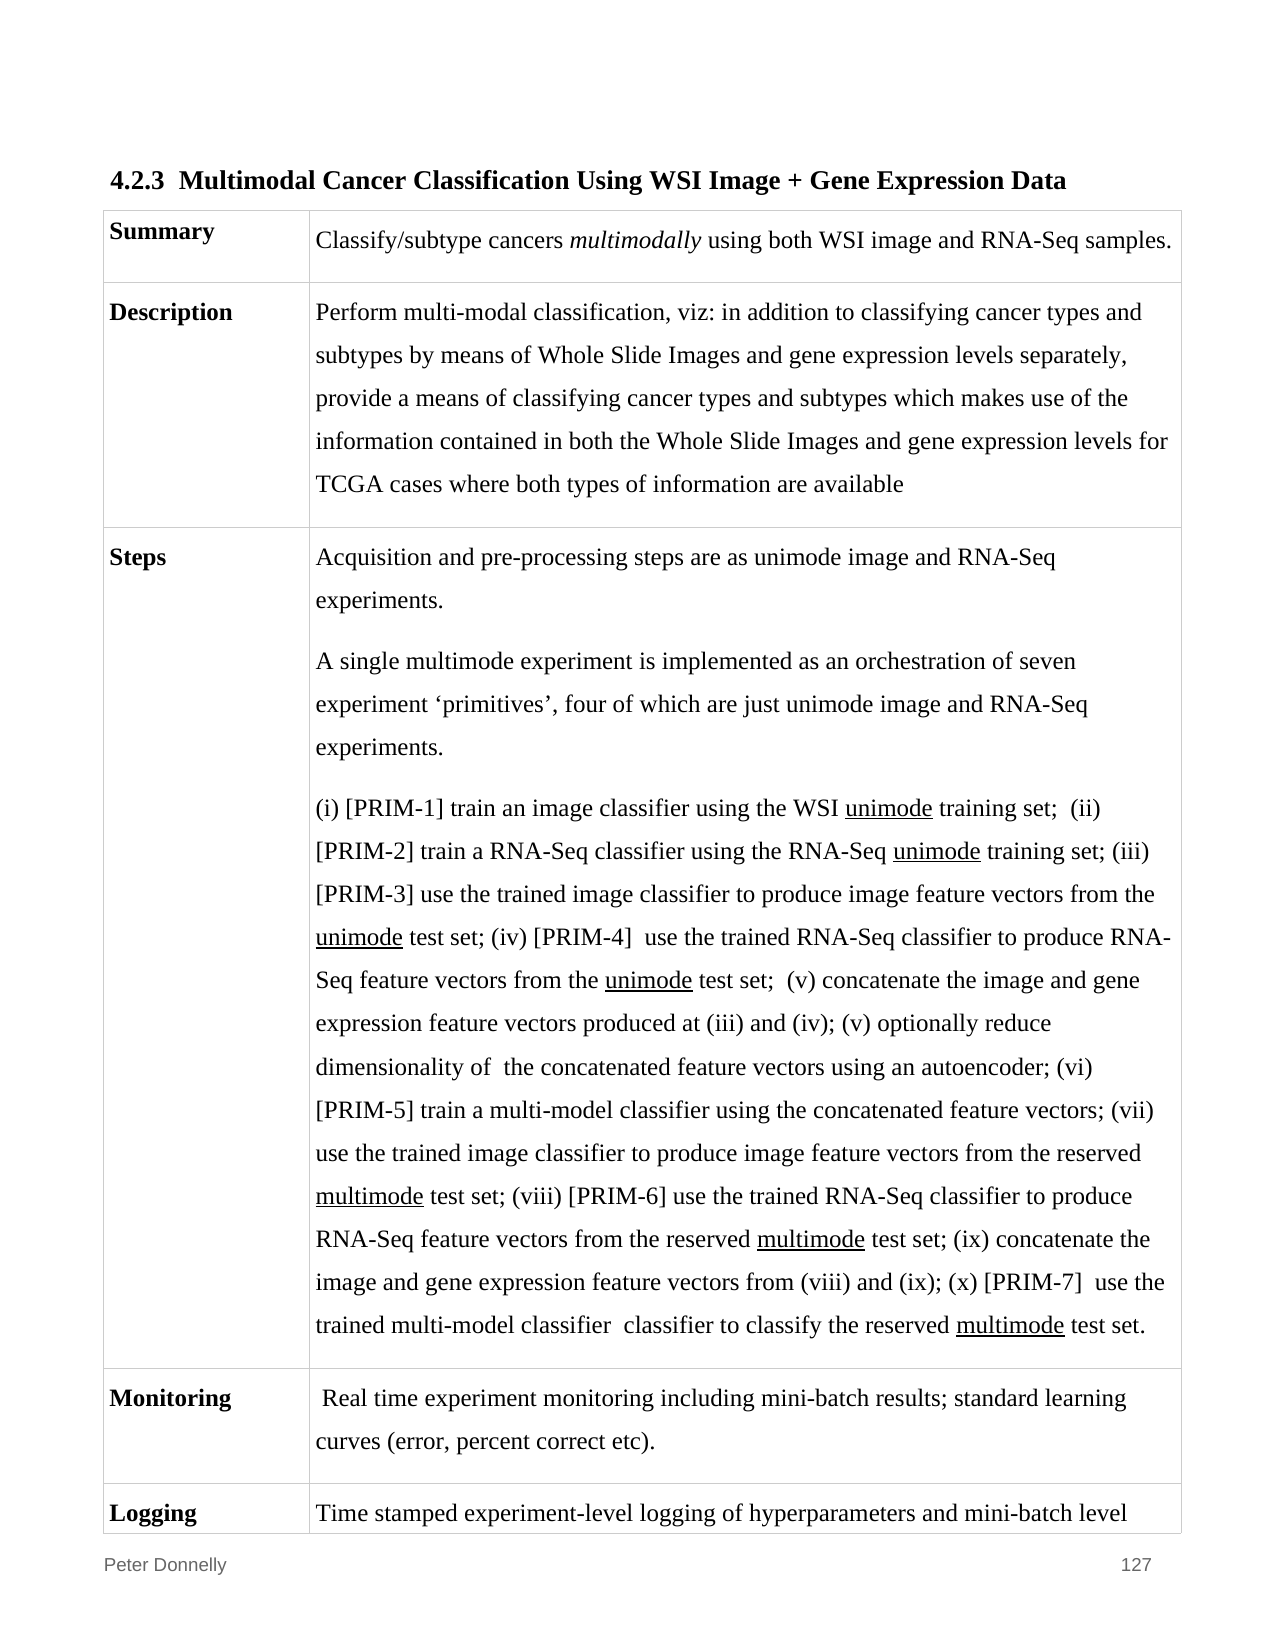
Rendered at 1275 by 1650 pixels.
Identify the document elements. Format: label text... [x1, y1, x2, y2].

table_header Classify/subtype cancers multimodally using both WSI image and RNA-Seq samples. [310, 211, 1181, 282]
table_cell Real time experiment monitoring including mini-batch results; standard learning curves (error, percent correct etc). [310, 1369, 1181, 1483]
table_cell Monitoring [104, 1369, 309, 1483]
table_header Summary [104, 211, 309, 282]
table_cell Logging [104, 1484, 309, 1532]
table_cell Time stamped experiment-level logging of hyperparameters and mini-batch level [310, 1484, 1181, 1532]
table_cell Steps [104, 528, 309, 1368]
table_cell Description [104, 283, 309, 527]
subtitle Multimodal Cancer Classification Using WSI Image + Gene Expression Data [103, 164, 1181, 195]
table_cell Perform multi-modal classification, viz: in addition to classifying cancer types and subtypes by means of Whole Slide Images and gene expression levels separately, provide a means of classifying cancer types and subtypes which makes use of the information contained in both the Whole Slide Images and gene expression levels for TCGA cases where both types of information are available [310, 283, 1181, 527]
table_cell Acquisition and pre-processing steps are as unimode image and RNA-Seq experiments. A single multimode experiment is implemented as an orchestration of seven experiment ‘primitives’, four of which are just unimode image and RNA-Seq experiments. (i) [PRIM-1] train an image classifier using the WSI unimode training set; (ii) [PRIM-2] train a RNA-Seq classifier using the RNA-Seq unimode training set; (iii) [PRIM-3] use the trained image classifier to produce image feature vectors from the unimode test set; (iv) [PRIM-4] use the trained RNA-Seq classifier to produce RNA-Seq feature vectors from the unimode test set; (v) concatenate the image and gene expression feature vectors produced at (iii) and (iv); (v) optionally reduce dimensionality of the concatenated feature vectors using an autoencoder; (vi) [PRIM-5] train a multi-model classifier using the concatenated feature vectors; (vii) use the trained image classifier to produce image feature vectors from the reserved multimode test set; (viii) [PRIM-6] use the trained RNA-Seq classifier to produce RNA-Seq feature vectors from the reserved multimode test set; (ix) concatenate the image and gene expression feature vectors from (viii) and (ix); (x) [PRIM-7] use the trained multi-model classifier classifier to classify the reserved multimode test set. [310, 528, 1181, 1368]
